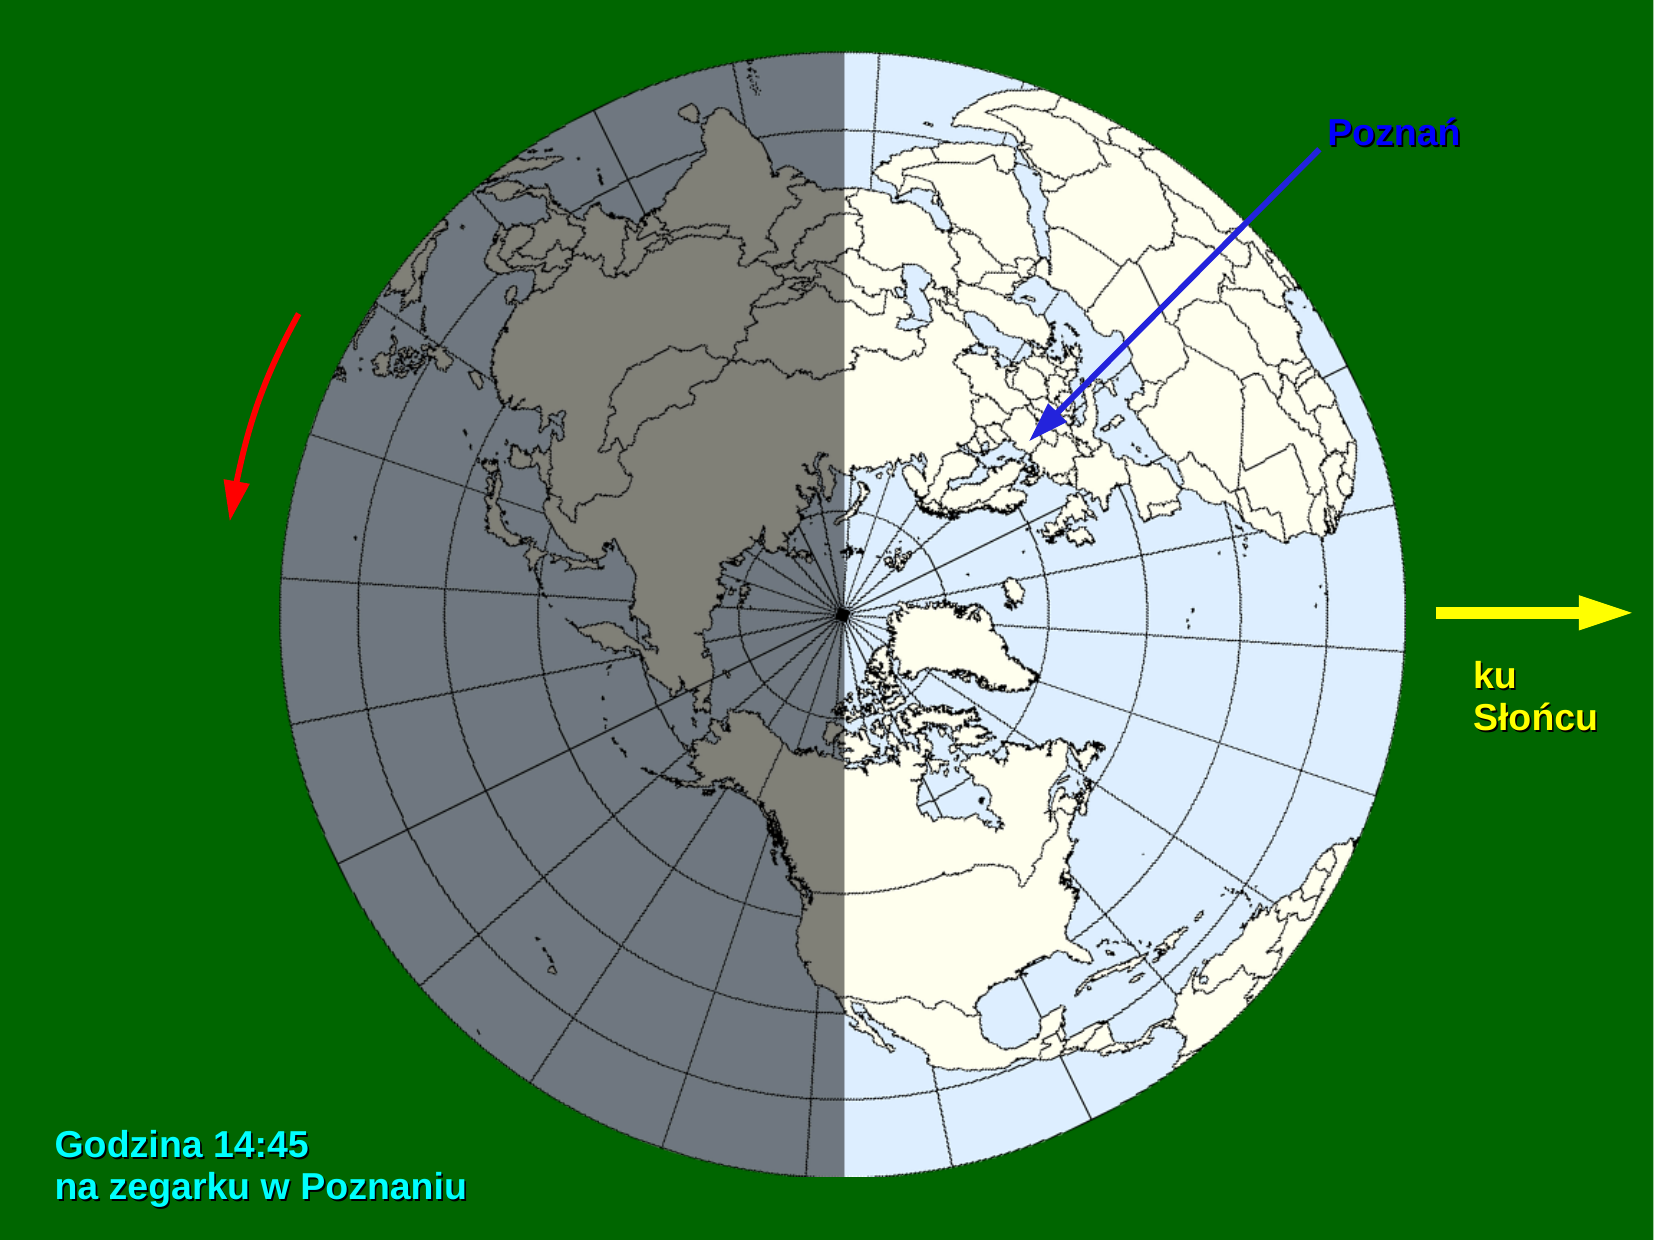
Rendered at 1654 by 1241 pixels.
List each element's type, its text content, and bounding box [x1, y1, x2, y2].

picture [279, 50, 1406, 1177]
text_box ku Słońcu [1458, 647, 1614, 747]
text_box Godzina 14:45 na zegarku w Poznaniu [39, 1116, 484, 1216]
text_box Poznań [1312, 104, 1476, 161]
